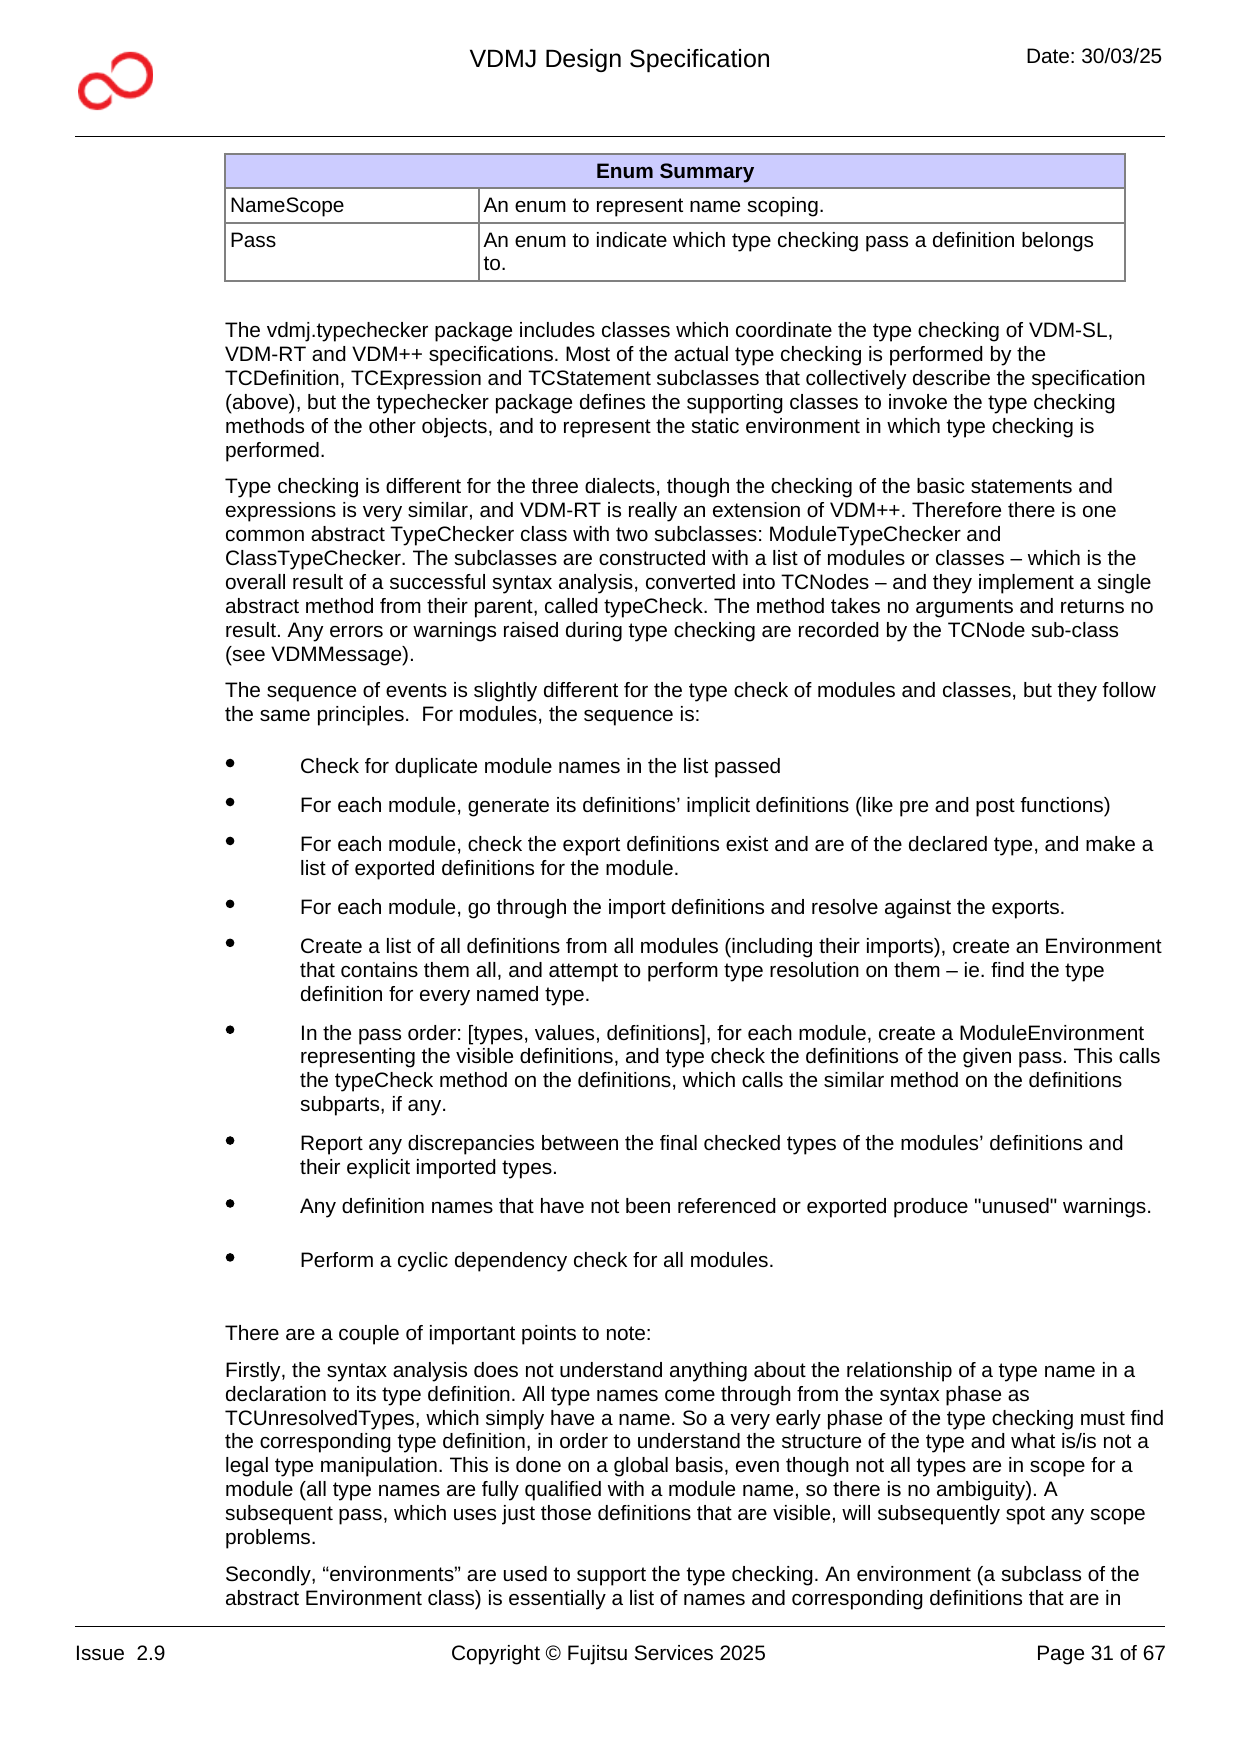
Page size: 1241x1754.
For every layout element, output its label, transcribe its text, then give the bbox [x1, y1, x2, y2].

table_cell An enum to represent name scoping. [480, 189, 1124, 222]
list For each module, check the export definitions exist and are of the declared type, and make a list of exported definitions for the module. [225, 832, 1165, 880]
list For each module, go through the import definitions and resolve against the exports. [225, 895, 1165, 919]
list Check for duplicate module names in the list passed [225, 754, 1165, 778]
list In the pass order: [types, values, definitions], for each module, create a ModuleEnvironment representing the visible definitions, and type check the definitions of the given pass. This calls the typeCheck method on the definitions, which calls the similar method on the definitions subparts, if any. [225, 1021, 1165, 1117]
table_cell Pass [226, 224, 478, 280]
table_cell NameScope [226, 189, 478, 222]
list Create a list of all definitions from all modules (including their imports), create an Environment that contains them all, and attempt to perform type resolution on them – ie. find the type definition for every named type. [225, 934, 1165, 1006]
text There are a couple of important points to note: [225, 1321, 1165, 1345]
text Secondly, “environments” are used to support the type checking. An environment (a subclass of the abstract Environment class) is essentially a list of names and corresponding definitions that are in [225, 1562, 1165, 1610]
text Type checking is different for the three dialects, though the checking of the basic statements and expressions is very similar, and VDM-RT is really an extension of VDM++. Therefore there is one common abstract TypeChecker class with two subclasses: ModuleTypeChecker and ClassTypeChecker. The subclasses are constructed with a list of modules or classes – which is the overall result of a successful syntax analysis, converted into TCNodes – and they implement a single abstract method from their parent, called typeCheck. The method takes no arguments and returns no result. Any errors or warnings raised during type checking are recorded by the TCNode sub-class (see VDMMessage). [225, 474, 1165, 666]
table_header Enum Summary [226, 155, 1124, 187]
list For each module, generate its definitions’ implicit definitions (like pre and post functions) [225, 793, 1165, 817]
list Perform a cyclic dependency check for all modules. [225, 1248, 1165, 1272]
picture [78, 44, 153, 120]
text The sequence of events is slightly different for the type check of modules and classes, but they follow the same principles. For modules, the sequence is: [225, 679, 1165, 727]
list Any definition names that have not been referenced or exported produce "unused" warnings. [225, 1194, 1165, 1218]
list Report any discrepancies between the final checked types of the modules’ definitions and their explicit imported types. [225, 1132, 1165, 1179]
text The vdmj.typechecker package includes classes which coordinate the type checking of VDM-SL, VDM-RT and VDM++ specifications. Most of the actual type checking is performed by the TCDefinition, TCExpression and TCStatement subclasses that collectively describe the specification (above), but the typechecker package defines the supporting classes to invoke the type checking methods of the other objects, and to represent the static environment in which type checking is performed. [225, 318, 1165, 462]
table_cell An enum to indicate which type checking pass a definition belongs to. [480, 224, 1124, 280]
text Firstly, the syntax analysis does not understand anything about the relationship of a type name in a declaration to its type definition. All type names come through from the syntax phase as TCUnresolvedTypes, which simply have a name. So a very early phase of the type checking must find the corresponding type definition, in order to understand the structure of the type and what is/is not a legal type manipulation. This is done on a global basis, even though not all types are in scope for a module (all type names are fully qualified with a module name, so there is no ambiguity). A subsequent pass, which uses just those definitions that are visible, will subsequently spot any scope problems. [225, 1358, 1165, 1549]
